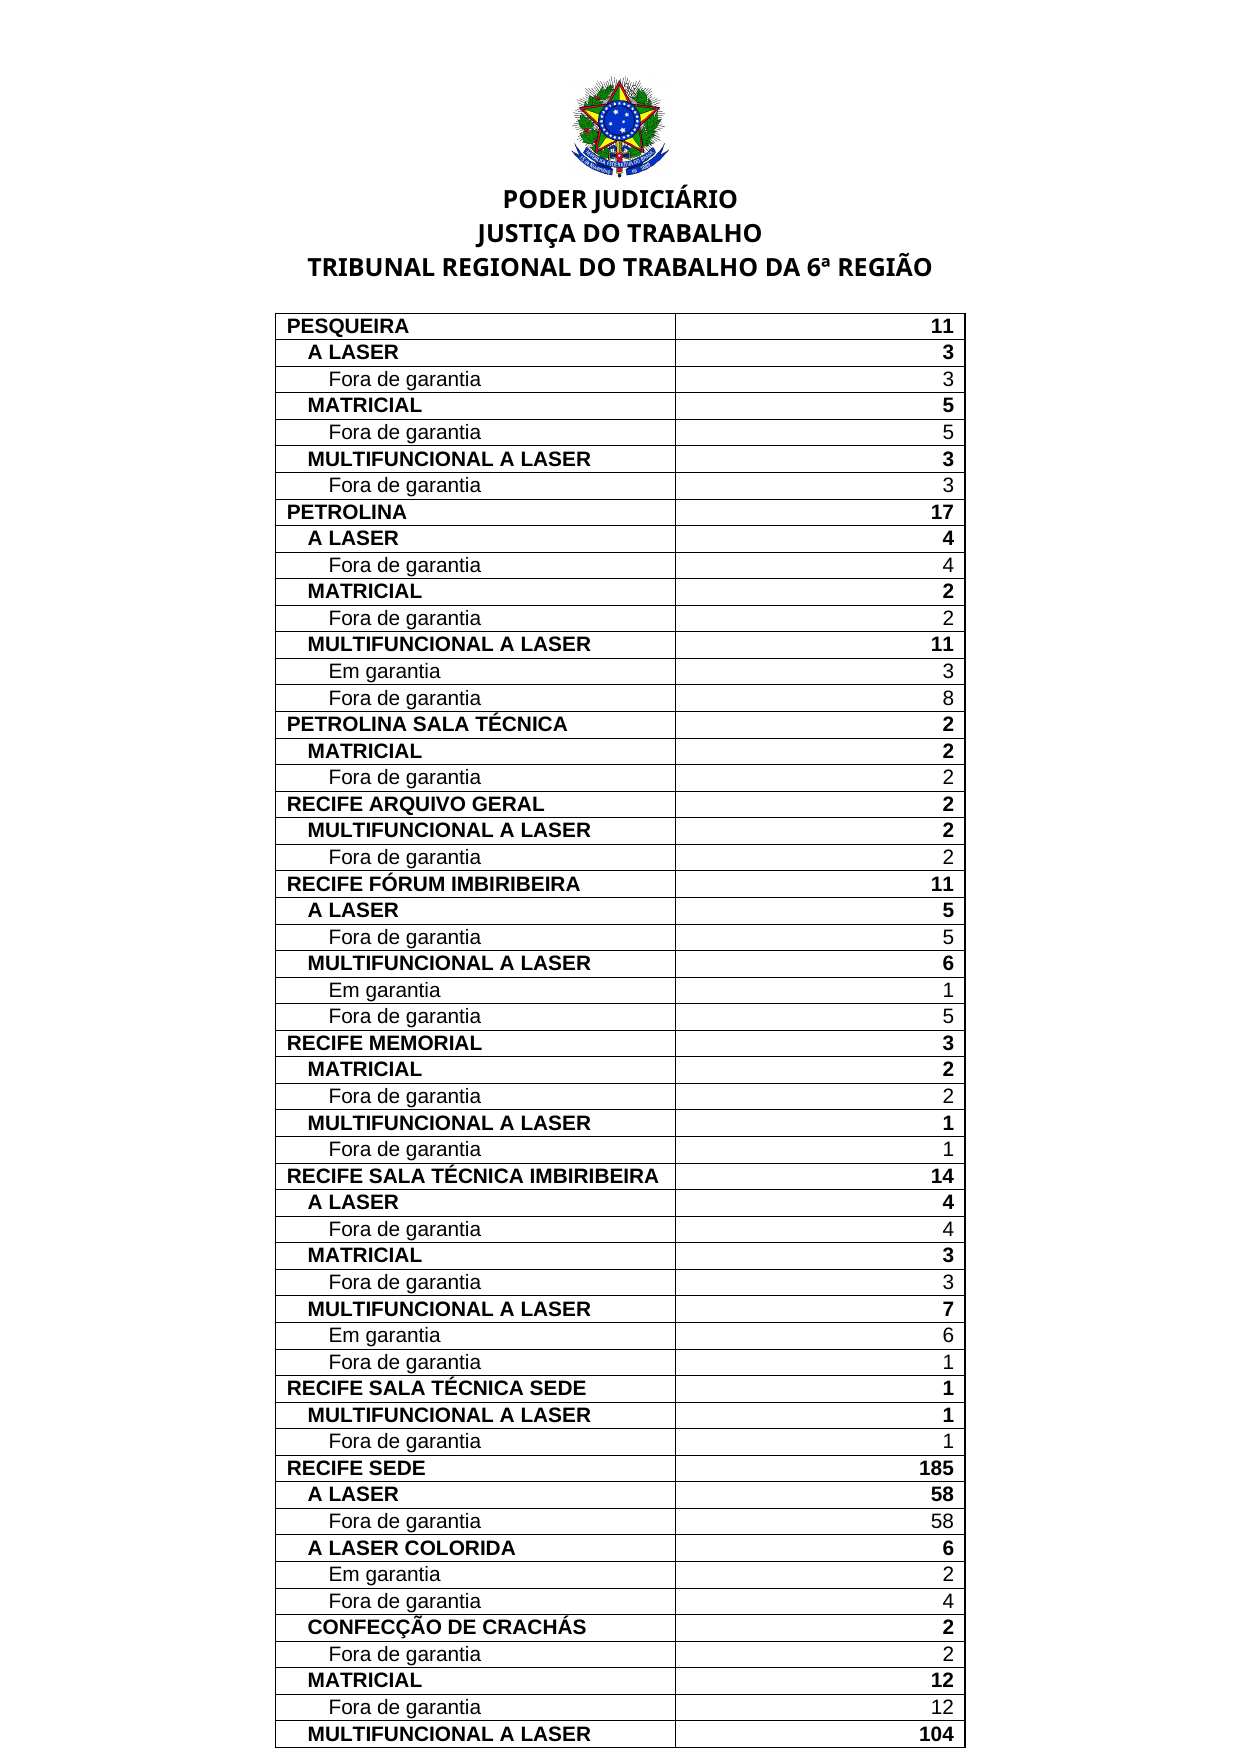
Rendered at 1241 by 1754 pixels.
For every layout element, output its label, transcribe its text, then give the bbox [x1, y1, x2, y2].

table_cell A LASER [276, 1482, 675, 1508]
table_cell MULTIFUNCIONAL A LASER [276, 818, 675, 844]
table_cell RECIFE SEDE [276, 1456, 675, 1481]
table_cell RECIFE FÓRUM IMBIRIBEIRA [276, 871, 675, 897]
table_cell PETROLINA [276, 500, 675, 525]
table_cell MATRICIAL [276, 579, 675, 605]
table_cell 14 [676, 1164, 964, 1189]
table_cell 12 [676, 1695, 964, 1720]
table_cell MULTIFUNCIONAL A LASER [276, 632, 675, 658]
table_cell PESQUEIRA [276, 314, 675, 339]
table_cell 6 [676, 951, 964, 977]
table_cell 2 [676, 792, 964, 817]
table_cell Fora de garantia [276, 925, 675, 950]
table_cell 1 [676, 1137, 964, 1162]
table_cell Fora de garantia [276, 473, 675, 498]
table_cell Fora de garantia [276, 1350, 675, 1375]
table_cell 5 [676, 898, 964, 923]
table_cell 1 [676, 978, 964, 1003]
table_cell MATRICIAL [276, 1243, 675, 1269]
table_cell Em garantia [276, 978, 675, 1003]
table_cell Fora de garantia [276, 367, 675, 392]
table_cell RECIFE SALA TÉCNICA IMBIRIBEIRA [276, 1164, 675, 1189]
table_cell Fora de garantia [276, 1642, 675, 1667]
table_cell MATRICIAL [276, 739, 675, 764]
table_cell 3 [676, 473, 964, 498]
table_cell 2 [676, 606, 964, 631]
table_cell Fora de garantia [276, 553, 675, 578]
table_cell Fora de garantia [276, 1217, 675, 1242]
table_cell 1 [676, 1376, 964, 1402]
table_cell MULTIFUNCIONAL A LASER [276, 1296, 675, 1322]
table_cell MULTIFUNCIONAL A LASER [276, 446, 675, 472]
table_cell RECIFE MEMORIAL [276, 1031, 675, 1056]
table_cell MULTIFUNCIONAL A LASER [276, 1403, 675, 1428]
table_cell 11 [676, 632, 964, 658]
table_cell 58 [676, 1482, 964, 1508]
table_cell CONFECÇÃO DE CRACHÁS [276, 1615, 675, 1641]
table_cell 3 [676, 1031, 964, 1056]
table_cell Fora de garantia [276, 1429, 675, 1455]
table_cell 2 [676, 1084, 964, 1109]
table_cell 2 [676, 579, 964, 605]
table_cell MULTIFUNCIONAL A LASER [276, 1110, 675, 1136]
table_cell 2 [676, 818, 964, 844]
table_cell Em garantia [276, 1562, 675, 1587]
table_cell 2 [676, 1642, 964, 1667]
table_cell 2 [676, 1057, 964, 1083]
table_cell 3 [676, 446, 964, 472]
table_cell Fora de garantia [276, 606, 675, 631]
table_cell 11 [676, 314, 964, 339]
table_cell Fora de garantia [276, 1137, 675, 1162]
table_cell A LASER [276, 1190, 675, 1216]
table_cell A LASER [276, 526, 675, 552]
table_cell 3 [676, 340, 964, 366]
table_cell 11 [676, 871, 964, 897]
table_cell 58 [676, 1509, 964, 1534]
table_cell 5 [676, 393, 964, 419]
table_cell MATRICIAL [276, 1057, 675, 1083]
table_cell 5 [676, 1004, 964, 1030]
table_cell Fora de garantia [276, 845, 675, 870]
table_cell Fora de garantia [276, 765, 675, 791]
table_cell 4 [676, 553, 964, 578]
table_cell 6 [676, 1323, 964, 1348]
table_cell Fora de garantia [276, 1004, 675, 1030]
table_cell A LASER [276, 340, 675, 366]
table_cell 2 [676, 1562, 964, 1587]
table_cell 2 [676, 765, 964, 791]
table_cell RECIFE ARQUIVO GERAL [276, 792, 675, 817]
table_cell 2 [676, 739, 964, 764]
table_cell MATRICIAL [276, 393, 675, 419]
table_cell MATRICIAL [276, 1668, 675, 1694]
table_cell 2 [676, 845, 964, 870]
table_cell 2 [676, 712, 964, 737]
table_cell Fora de garantia [276, 1084, 675, 1109]
table_cell Em garantia [276, 659, 675, 684]
table_cell Fora de garantia [276, 1509, 675, 1534]
table_cell 7 [676, 1296, 964, 1322]
table_cell 8 [676, 685, 964, 711]
table_cell 4 [676, 1217, 964, 1242]
table_cell 12 [676, 1668, 964, 1694]
table_cell 17 [676, 500, 964, 525]
table_cell 6 [676, 1535, 964, 1561]
table_cell Fora de garantia [276, 1695, 675, 1720]
table_cell Fora de garantia [276, 1270, 675, 1295]
table_cell A LASER [276, 898, 675, 923]
table_cell 3 [676, 367, 964, 392]
table_cell 4 [676, 1190, 964, 1216]
table_cell 2 [676, 1615, 964, 1641]
table_cell 4 [676, 526, 964, 552]
table_cell 5 [676, 925, 964, 950]
table_cell 1 [676, 1110, 964, 1136]
table_cell 104 [676, 1721, 964, 1747]
table_cell 1 [676, 1429, 964, 1455]
table_cell 1 [676, 1350, 964, 1375]
table_cell Fora de garantia [276, 420, 675, 445]
table_cell 4 [676, 1589, 964, 1614]
table_cell Em garantia [276, 1323, 675, 1348]
table_cell MULTIFUNCIONAL A LASER [276, 951, 675, 977]
table_cell RECIFE SALA TÉCNICA SEDE [276, 1376, 675, 1402]
table_cell MULTIFUNCIONAL A LASER [276, 1721, 675, 1747]
table_cell Fora de garantia [276, 1589, 675, 1614]
table_cell 3 [676, 1243, 964, 1269]
table_cell 3 [676, 1270, 964, 1295]
table_cell A LASER COLORIDA [276, 1535, 675, 1561]
table_cell 185 [676, 1456, 964, 1481]
table_cell 1 [676, 1403, 964, 1428]
table_cell 5 [676, 420, 964, 445]
table_cell PETROLINA SALA TÉCNICA [276, 712, 675, 737]
table_cell Fora de garantia [276, 685, 675, 711]
table_cell 3 [676, 659, 964, 684]
